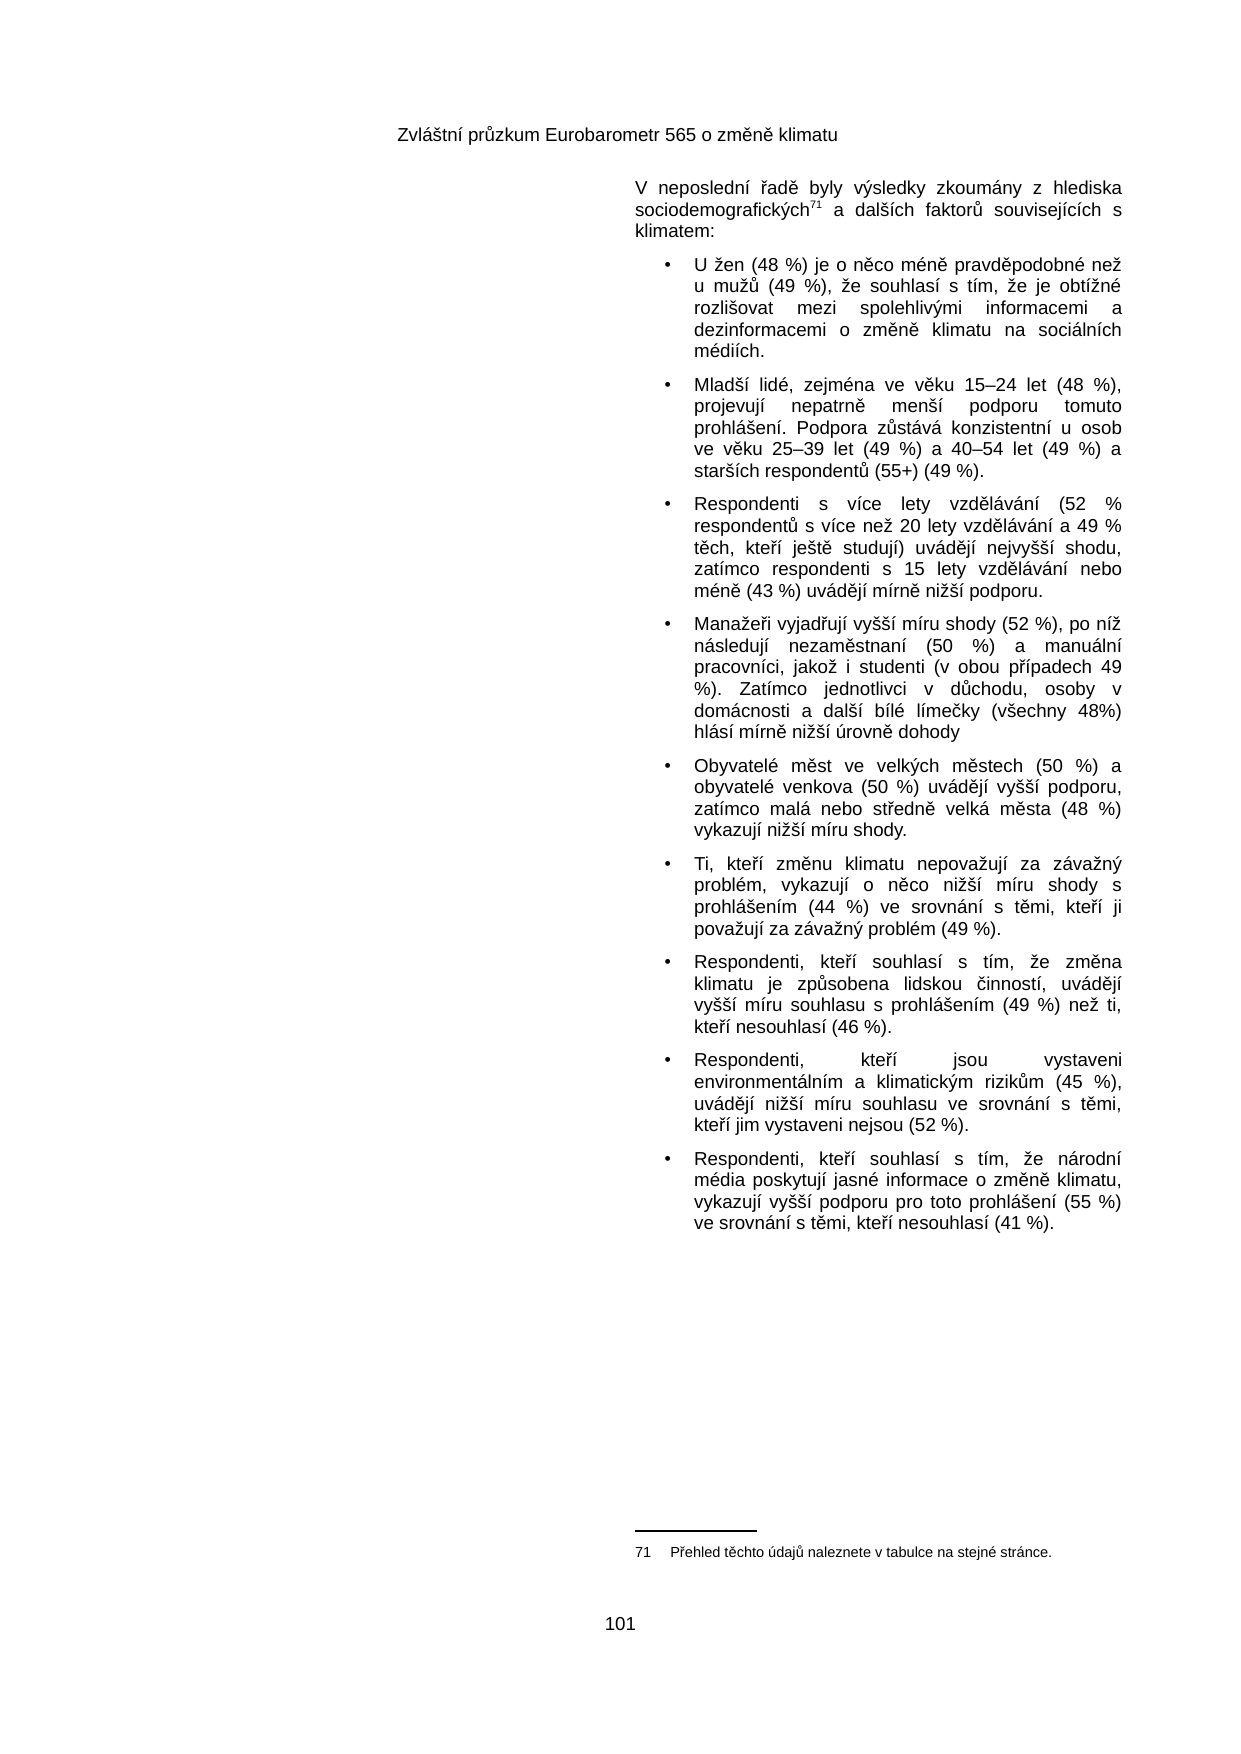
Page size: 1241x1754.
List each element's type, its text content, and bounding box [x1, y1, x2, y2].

text Přehled těchto údajů naleznete v tabulce na stejné stránce. [635, 1543, 1122, 1560]
list Respondenti, kteří souhlasí s tím, že národní média poskytují jasné informace o změně klimatu, vykazují vyšší podporu pro toto prohlášení (55 %) ve srovnání s těmi, kteří nesouhlasí (41 %). [664, 1147, 1122, 1234]
list Respondenti, kteří souhlasí s tím, že změna klimatu je způsobena lidskou činností, uvádějí vyšší míru souhlasu s prohlášením (49 %) než ti, kteří nesouhlasí (46 %). [664, 951, 1122, 1037]
list U žen (48 %) je o něco méně pravděpodobné než u mužů (49 %), že souhlasí s tím, že je obtížné rozlišovat mezi spolehlivými informacemi a dezinformacemi o změně klimatu na sociálních médiích. [664, 254, 1122, 362]
list Respondenti s více lety vzdělávání (52 % respondentů s více než 20 lety vzdělávání a 49 % těch, kteří ještě studují) uvádějí nejvyšší shodu, zatímco respondenti s 15 lety vzdělávání nebo méně (43 %) uvádějí mírně nižší podporu. [664, 493, 1122, 601]
list Manažeři vyjadřují vyšší míru shody (52 %), po níž následují nezaměstnaní (50 %) a manuální pracovníci, jakož i studenti (v obou případech 49 %). Zatímco jednotlivci v důchodu, osoby v domácnosti a další bílé límečky (všechny 48%) hlásí mírně nižší úrovně dohody [664, 613, 1122, 742]
list Mladší lidé, zejména ve věku 15–24 let (48 %), projevují nepatrně menší podporu tomuto prohlášení. Podpora zůstává konzistentní u osob ve věku 25–39 let (49 %) a 40–54 let (49 %) a starších respondentů (55+) (49 %). [664, 373, 1122, 481]
list Ti, kteří změnu klimatu nepovažují za závažný problém, vykazují o něco nižší míru shody s prohlášením (44 %) ve srovnání s těmi, kteří ji považují za závažný problém (49 %). [664, 853, 1122, 939]
list Obyvatelé měst ve velkých městech (50 %) a obyvatelé venkova (50 %) uvádějí vyšší podporu, zatímco malá nebo středně velká města (48 %) vykazují nižší míru shody. [664, 754, 1122, 841]
list Respondenti, kteří jsou vystaveni environmentálním a klimatickým rizikům (45 %), uvádějí nižší míru souhlasu ve srovnání s těmi, kteří jim vystaveni nejsou (52 %). [664, 1049, 1122, 1135]
text V neposlední řadě byly výsledky zkoumány z hlediska sociodemografických a dalších faktorů souvisejících s klimatem: [635, 177, 1122, 242]
